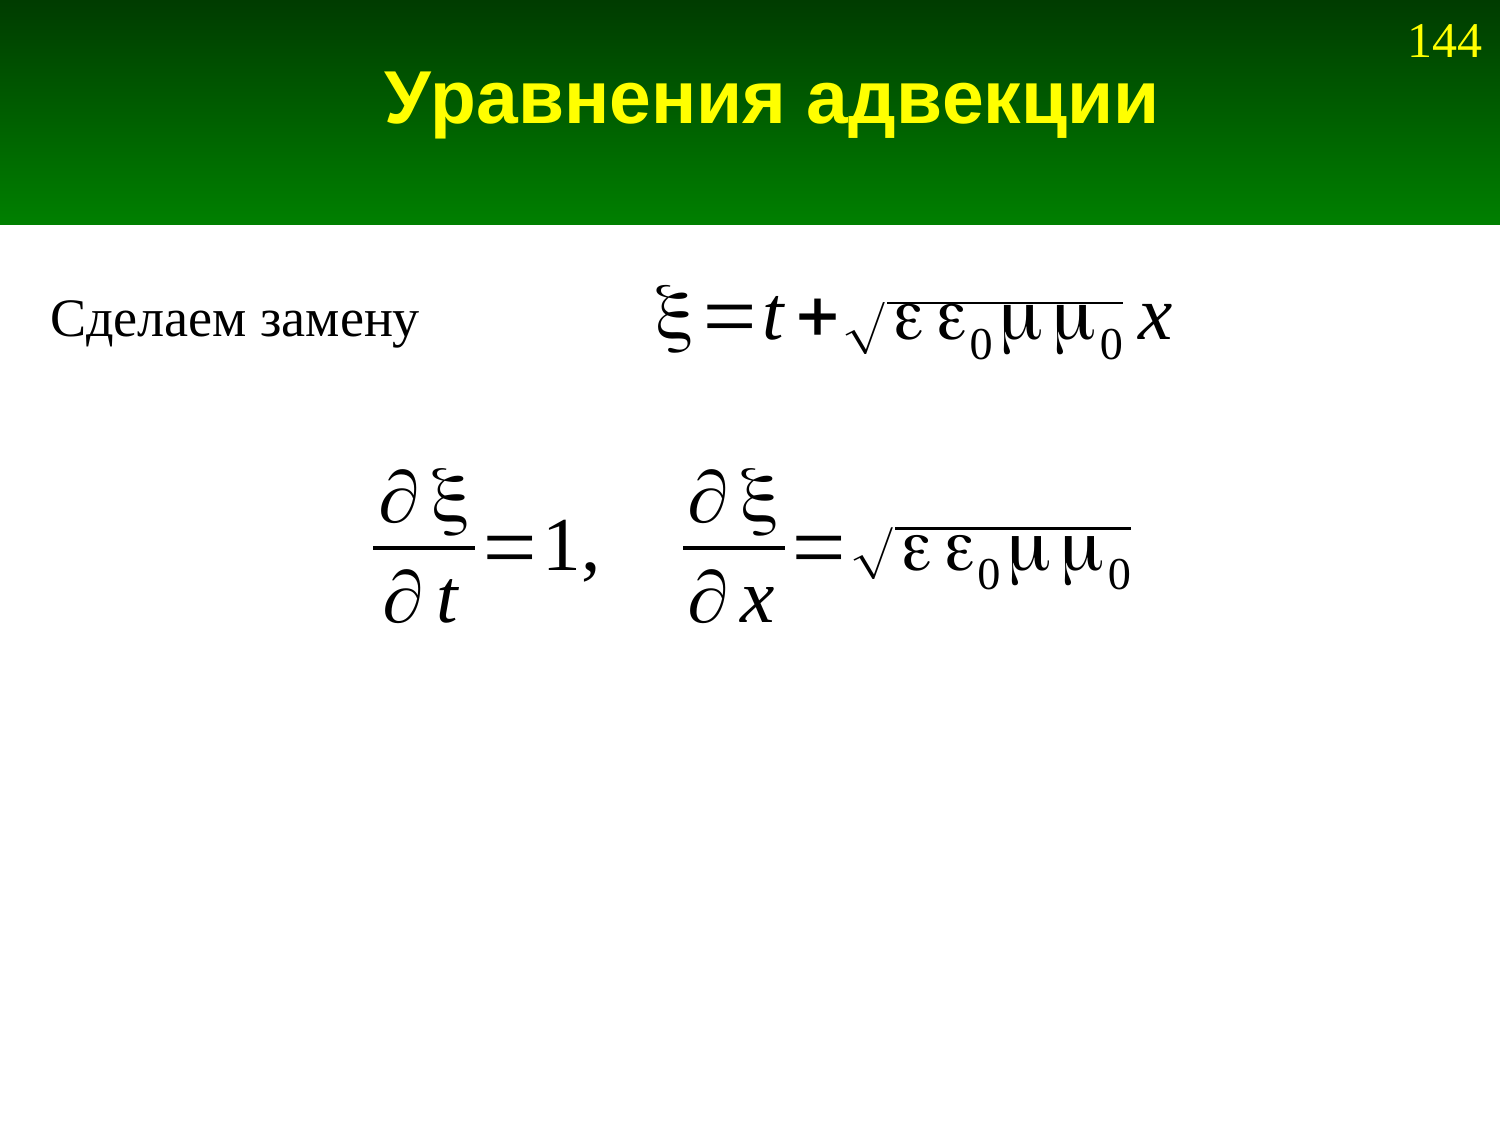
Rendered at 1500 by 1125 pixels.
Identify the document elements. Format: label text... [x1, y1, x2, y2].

title Уравнения адвекции [123, 0, 1399, 192]
text_box Сделаем замену [35, 274, 436, 355]
chart [349, 465, 1151, 638]
chart [636, 273, 1194, 371]
